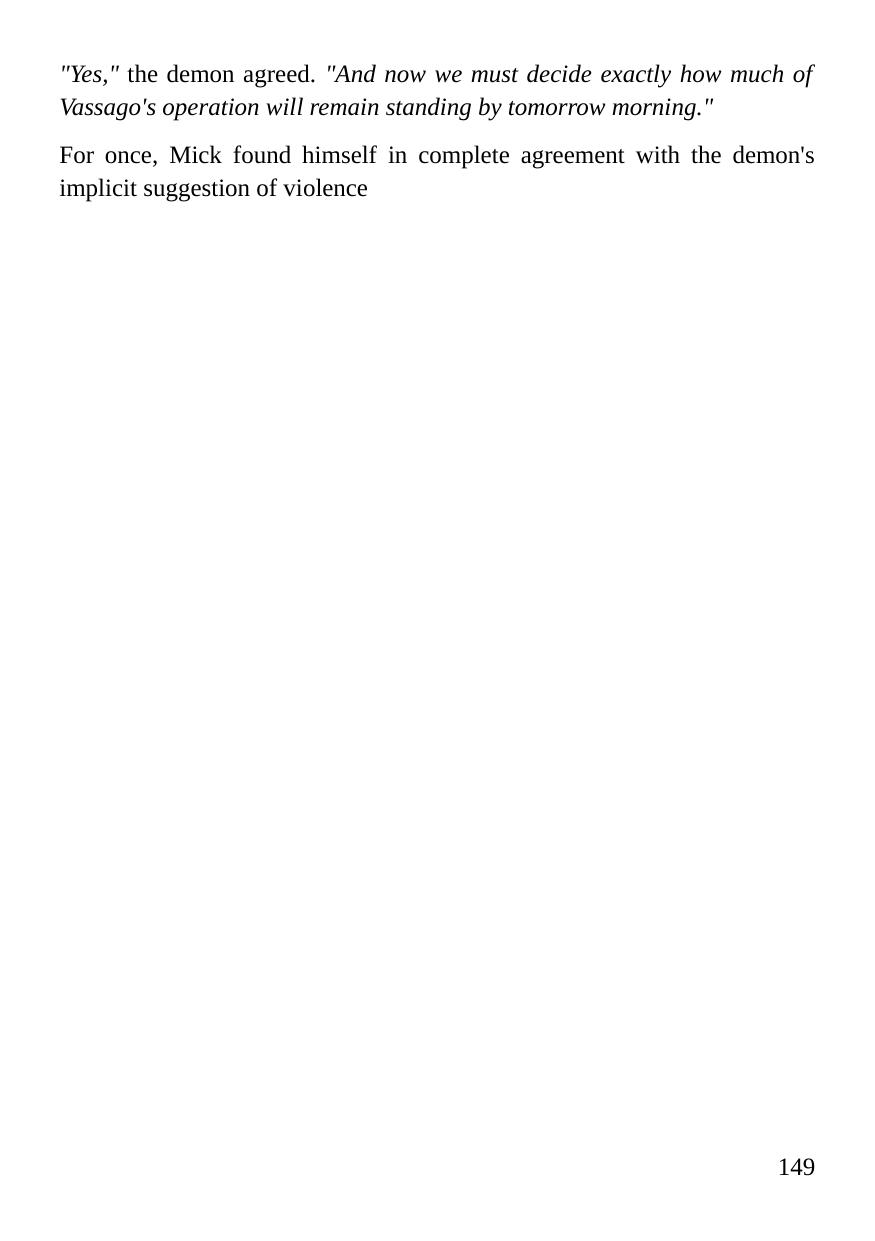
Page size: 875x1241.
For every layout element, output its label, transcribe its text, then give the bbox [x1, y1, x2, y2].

text "Yes," the demon agreed. "And now we must decide exactly how much of Vassago's operation will remain standing by tomorrow morning." [59, 59, 815, 121]
text For once, Mick found himself in complete agreement with the demon's implicit suggestion of violence [59, 140, 815, 201]
